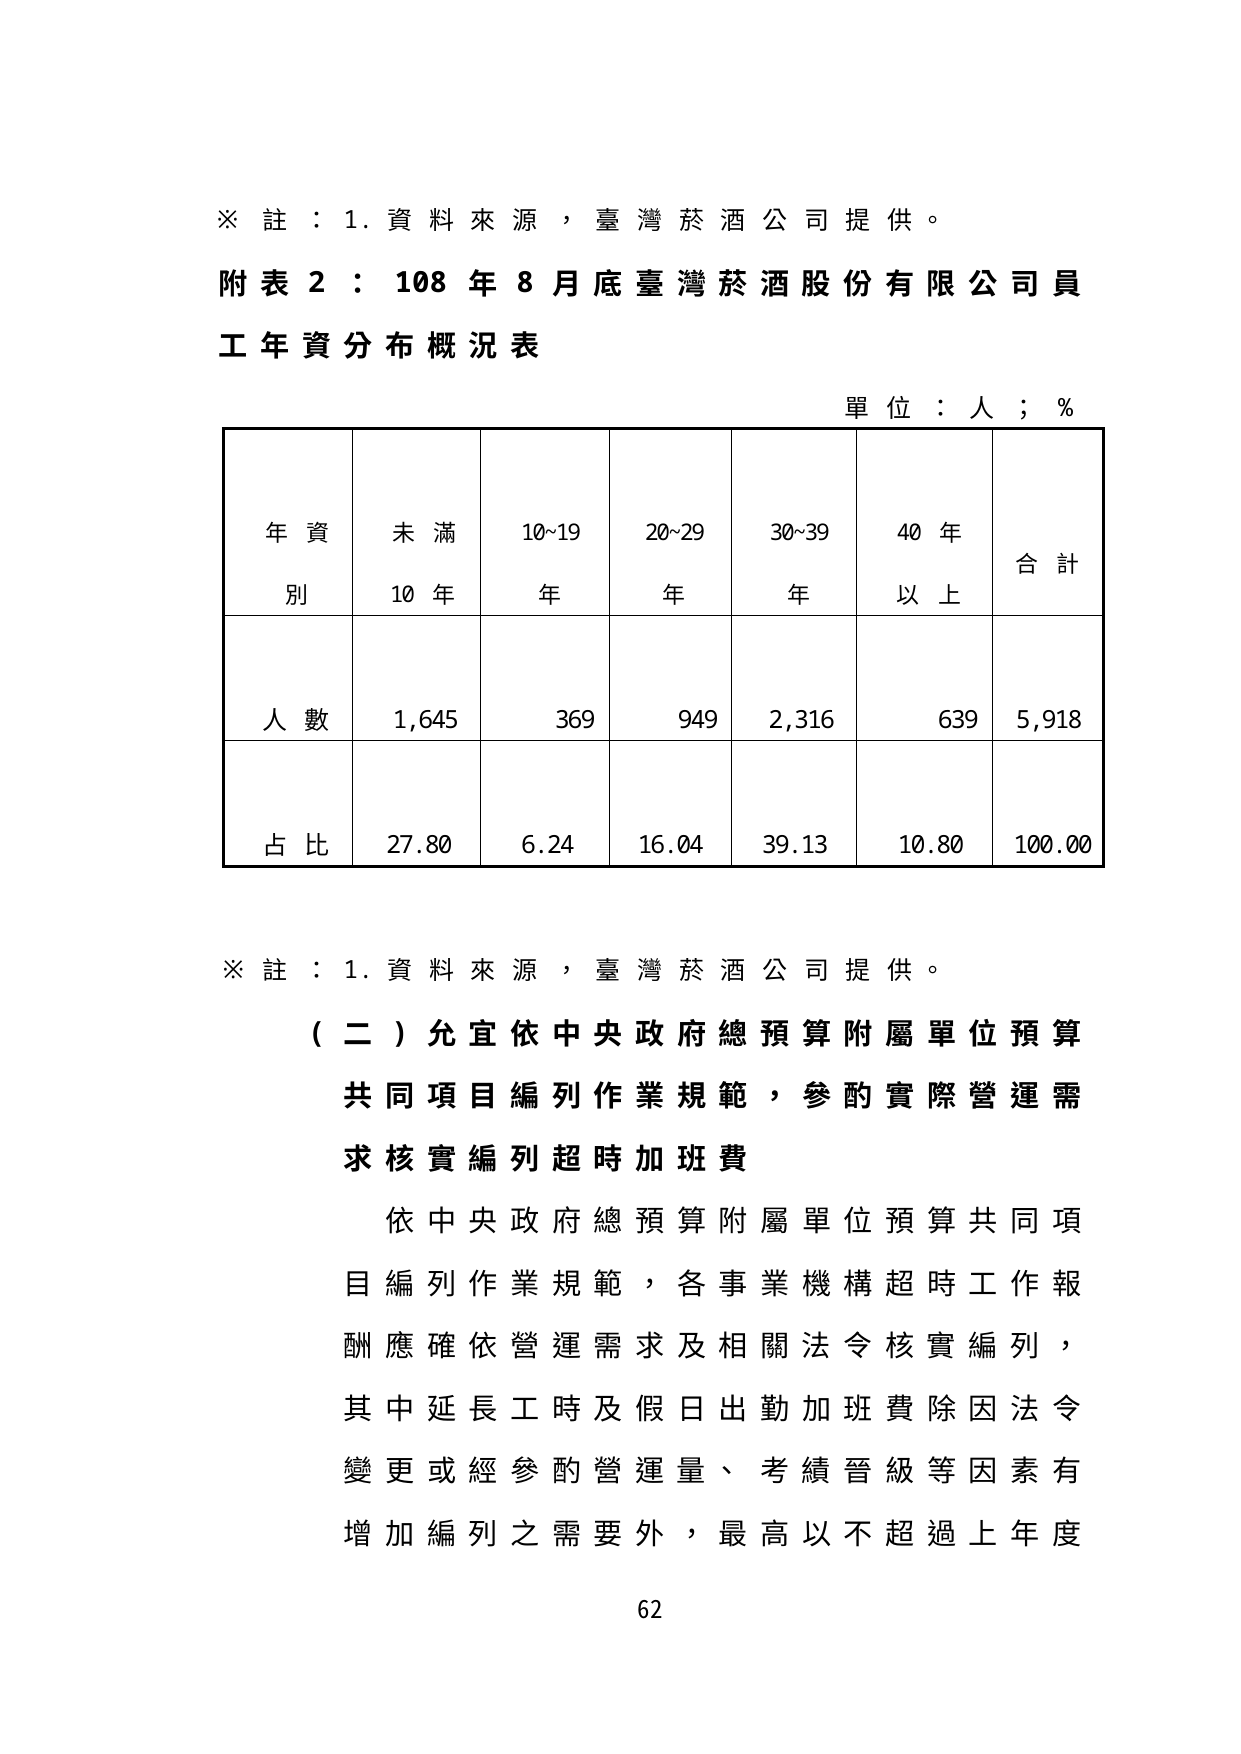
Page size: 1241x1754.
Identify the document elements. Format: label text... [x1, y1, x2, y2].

table_header 未滿10年 [353, 430, 480, 615]
table_cell 占比 [225, 741, 352, 865]
text 附表2：108年8月底臺灣菸酒股份有限公司員工年資分布概況表 [212, 240, 1087, 365]
table_header 合計 [993, 430, 1102, 615]
table_cell 6.24 [481, 741, 609, 865]
table_cell 369 [481, 616, 609, 740]
table_header 20~29年 [610, 430, 731, 615]
table_cell 949 [610, 616, 731, 740]
table_header 30~39年 [732, 430, 856, 615]
table_cell 1,645 [353, 616, 480, 740]
table_cell 39.13 [732, 741, 856, 865]
table_cell 639 [857, 616, 992, 740]
table_cell 16.04 [610, 741, 731, 865]
text (二)允宜依中央政府總預算附屬單位預算共同項目編列作業規範，參酌實際營運需求核實編列超時加班費 [271, 990, 1087, 1177]
table_header 40年以上 [857, 430, 992, 615]
table_cell 100.00 [993, 741, 1102, 865]
table_cell 5,918 [993, 616, 1102, 740]
text 依中央政府總預算附屬單位預算共同項目編列作業規範，各事業機構超時工作報酬應確依營運需求及相關法令核實編列，其中延長工時及假日出勤加班費除因法令變更或經參酌營運量、考績晉級等因素有增加編列之需要外，最高以不超過上年度 [301, 1177, 1087, 1552]
table_cell 27.80 [353, 741, 480, 865]
table_cell 人數 [225, 616, 352, 740]
table_cell 10.80 [857, 741, 992, 865]
list 註：1.資料來源，臺灣菸酒公司提供。 [212, 177, 1087, 240]
table_header 年資別 [225, 430, 352, 615]
table_header 10~19年 [481, 430, 609, 615]
text ※註：1.資料來源，臺灣菸酒公司提供。 [212, 927, 1087, 990]
text 單位：人；% [271, 365, 1086, 427]
table_cell 2,316 [732, 616, 856, 740]
